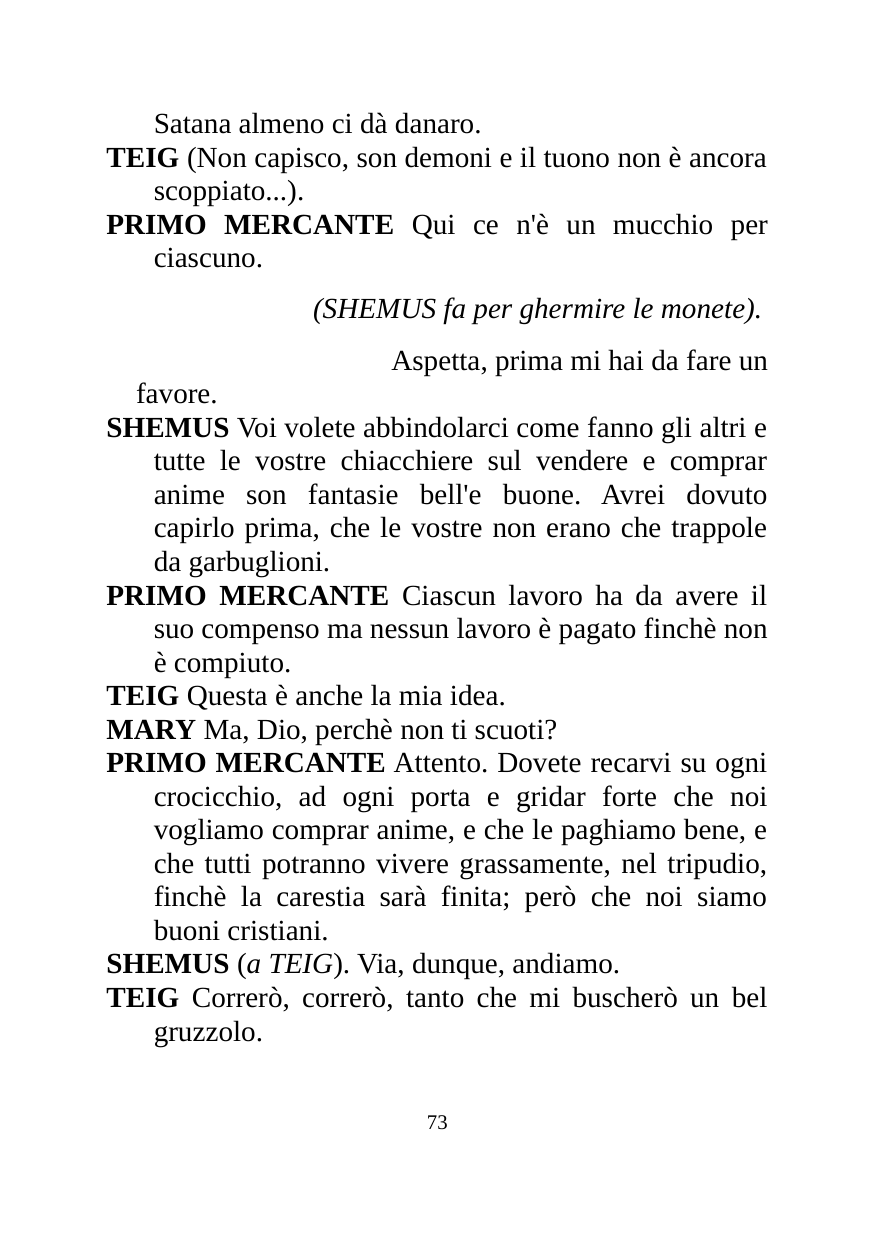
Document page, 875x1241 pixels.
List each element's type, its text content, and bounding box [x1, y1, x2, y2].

text TEIG (Non capisco, son demoni e il tuono non è ancora scoppiato...). [106, 140, 768, 207]
text (SHEMUS fa per ghermire le monete). [283, 292, 768, 325]
text MARY Ma, Dio, perchè non ti scuoti? [106, 712, 768, 745]
text PRIMO MERCANTE Attento. Dovete recarvi su ogni crocicchio, ad ogni porta e gridar forte che noi vogliamo comprar anime, e che le paghiamo bene, e che tutti potranno vivere grassamente, nel tripudio, finchè la carestia sarà finita; però che noi siamo buoni cristiani. [106, 745, 768, 947]
text TEIG Correrò, correrò, tanto che mi buscherò un bel gruzzolo. [106, 980, 768, 1047]
text Aspetta, prima mi hai da fare un [106, 343, 768, 376]
text SHEMUS Voi volete abbindolarci come fanno gli altri e tutte le vostre chiacchiere sul vendere e comprar anime son fantasie bell'e buone. Avrei dovuto capirlo prima, che le vostre non erano che trappole da garbuglioni. [106, 410, 768, 578]
text SHEMUS (a TEIG). Via, dunque, andiamo. [106, 947, 768, 980]
text favore. [106, 376, 768, 410]
text PRIMO MERCANTE Ciascun lavoro ha da avere il suo compenso ma nessun lavoro è pagato finchè non è compiuto. [106, 578, 768, 678]
text TEIG Questa è anche la mia idea. [106, 678, 768, 712]
text PRIMO MERCANTE Qui ce n'è un mucchio per ciascuno. [106, 207, 768, 274]
text Satana almeno ci dà danaro. [106, 106, 768, 140]
